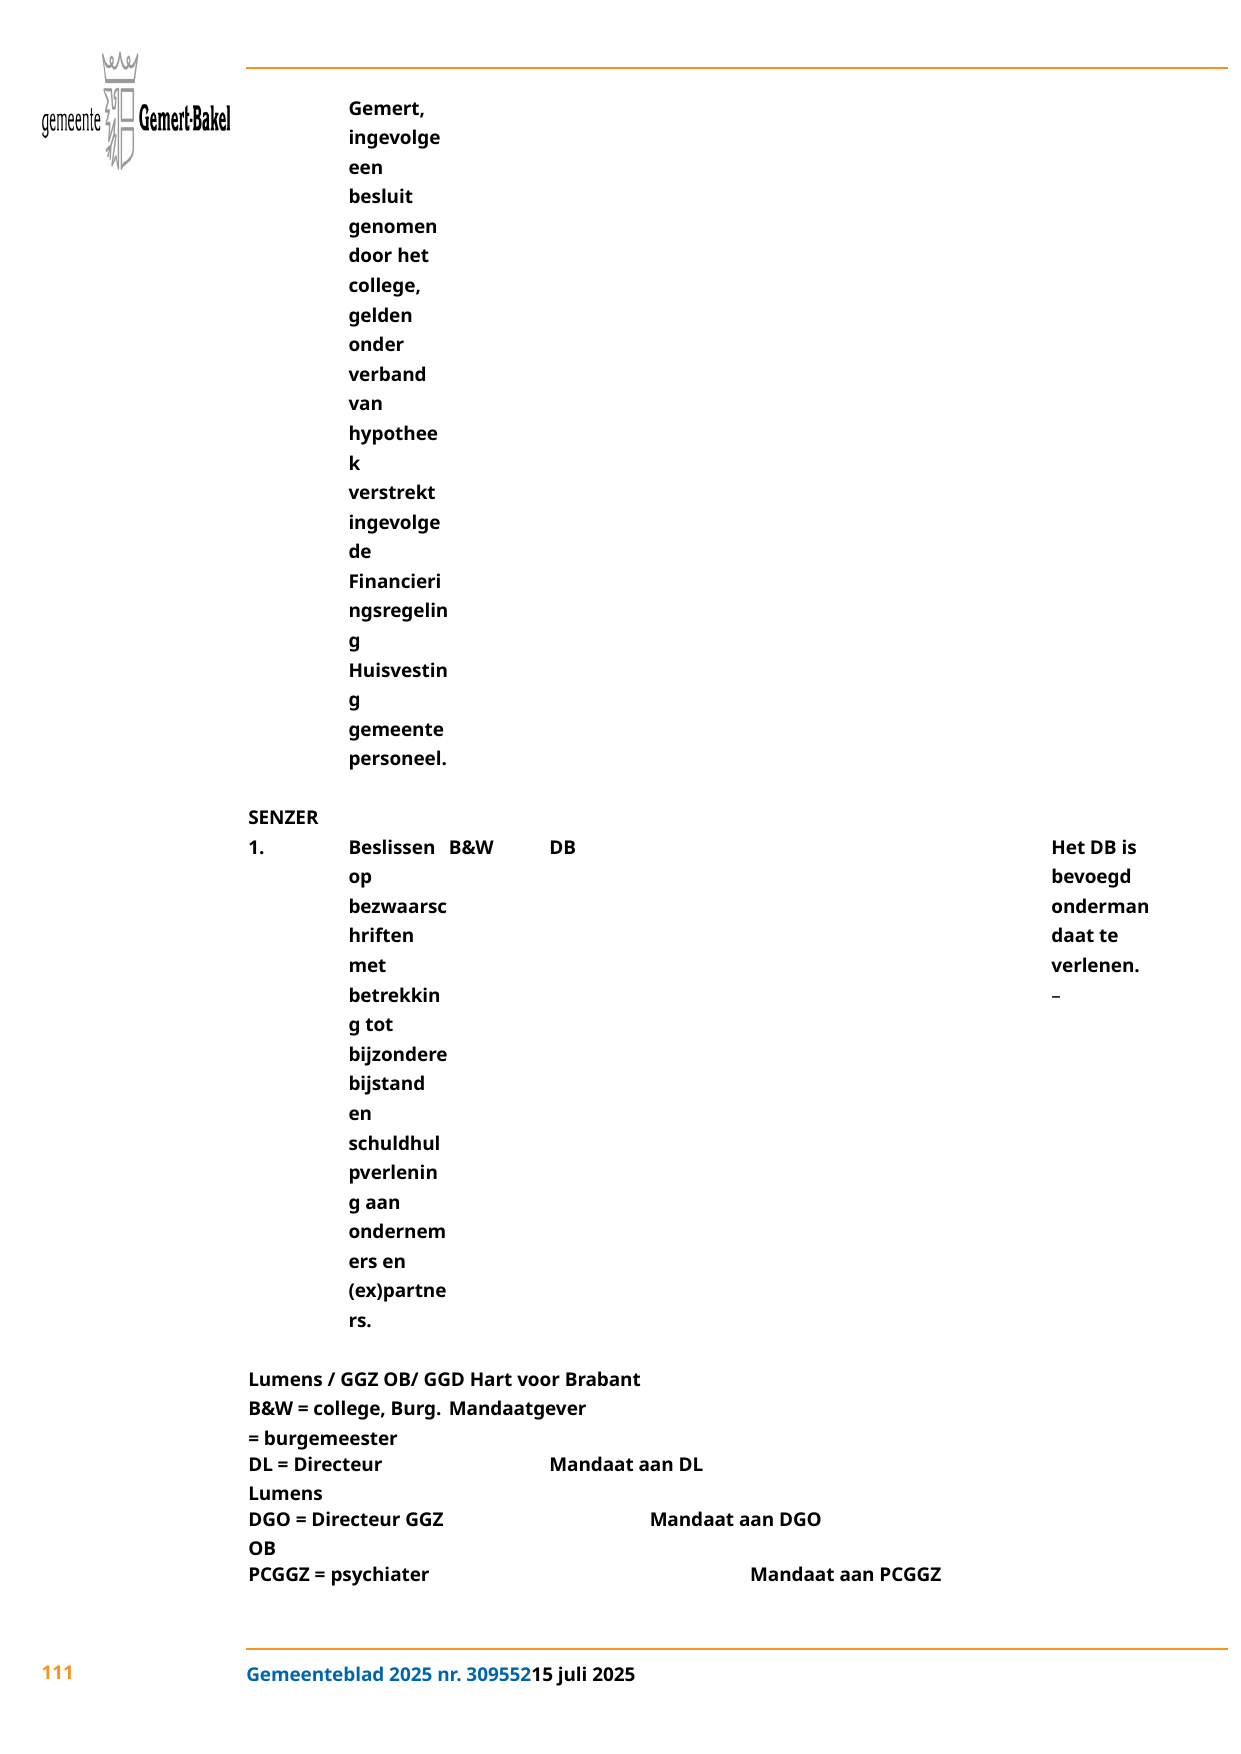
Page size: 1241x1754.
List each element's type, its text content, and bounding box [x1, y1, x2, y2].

table_cell PCGGZ = psychiater [248, 1561, 449, 1587]
table_cell [1051, 95, 1152, 771]
table_cell Mandaat aan DGO [650, 1506, 1152, 1561]
table_header [650, 834, 750, 1333]
table_cell [248, 95, 348, 771]
table_cell [449, 95, 549, 771]
table_cell Mandaat aan PCGGZ [750, 1561, 1152, 1587]
table_cell [549, 1506, 649, 1587]
table_cell [650, 95, 750, 771]
table_cell [951, 95, 1051, 771]
table_header [850, 834, 951, 1333]
table_cell [750, 95, 850, 771]
text SENZER [248, 804, 1152, 830]
table_cell [549, 95, 649, 771]
table_header Het DB is bevoegd ondermandaat te verlenen. [1051, 834, 1152, 1333]
table_cell Gemert, ingevolge een besluit genomen door het college, gelden onder verband van hypotheek verstrekt ingevolge de Financieringsregeling Huisvesting gemeentepersoneel. [348, 95, 449, 771]
table_header B&W = college, Burg. = burgemeester [248, 1395, 449, 1451]
table_cell [850, 95, 951, 771]
table_header Mandaatgever [449, 1395, 1152, 1451]
table_cell [650, 1561, 750, 1587]
table_cell DGO = Directeur GGZ OB [248, 1506, 449, 1561]
table_header [951, 834, 1051, 1333]
table_header 1. [248, 834, 348, 1333]
table_header DB [549, 834, 649, 1333]
table_cell Mandaat aan DL [549, 1451, 1152, 1506]
table_header Beslissen op bezwaarschriften met betrekking tot bijzondere bijstand en schuldhulpverlening aan ondernemers en (ex)partners. [348, 834, 449, 1333]
picture [41, 47, 231, 172]
table_header B&W [449, 834, 549, 1333]
table_cell [449, 1451, 549, 1587]
table_cell DL = Directeur Lumens [248, 1451, 449, 1506]
table_header [750, 834, 850, 1333]
text Lumens / GGZ OB/ GGD Hart voor Brabant [248, 1366, 1152, 1391]
